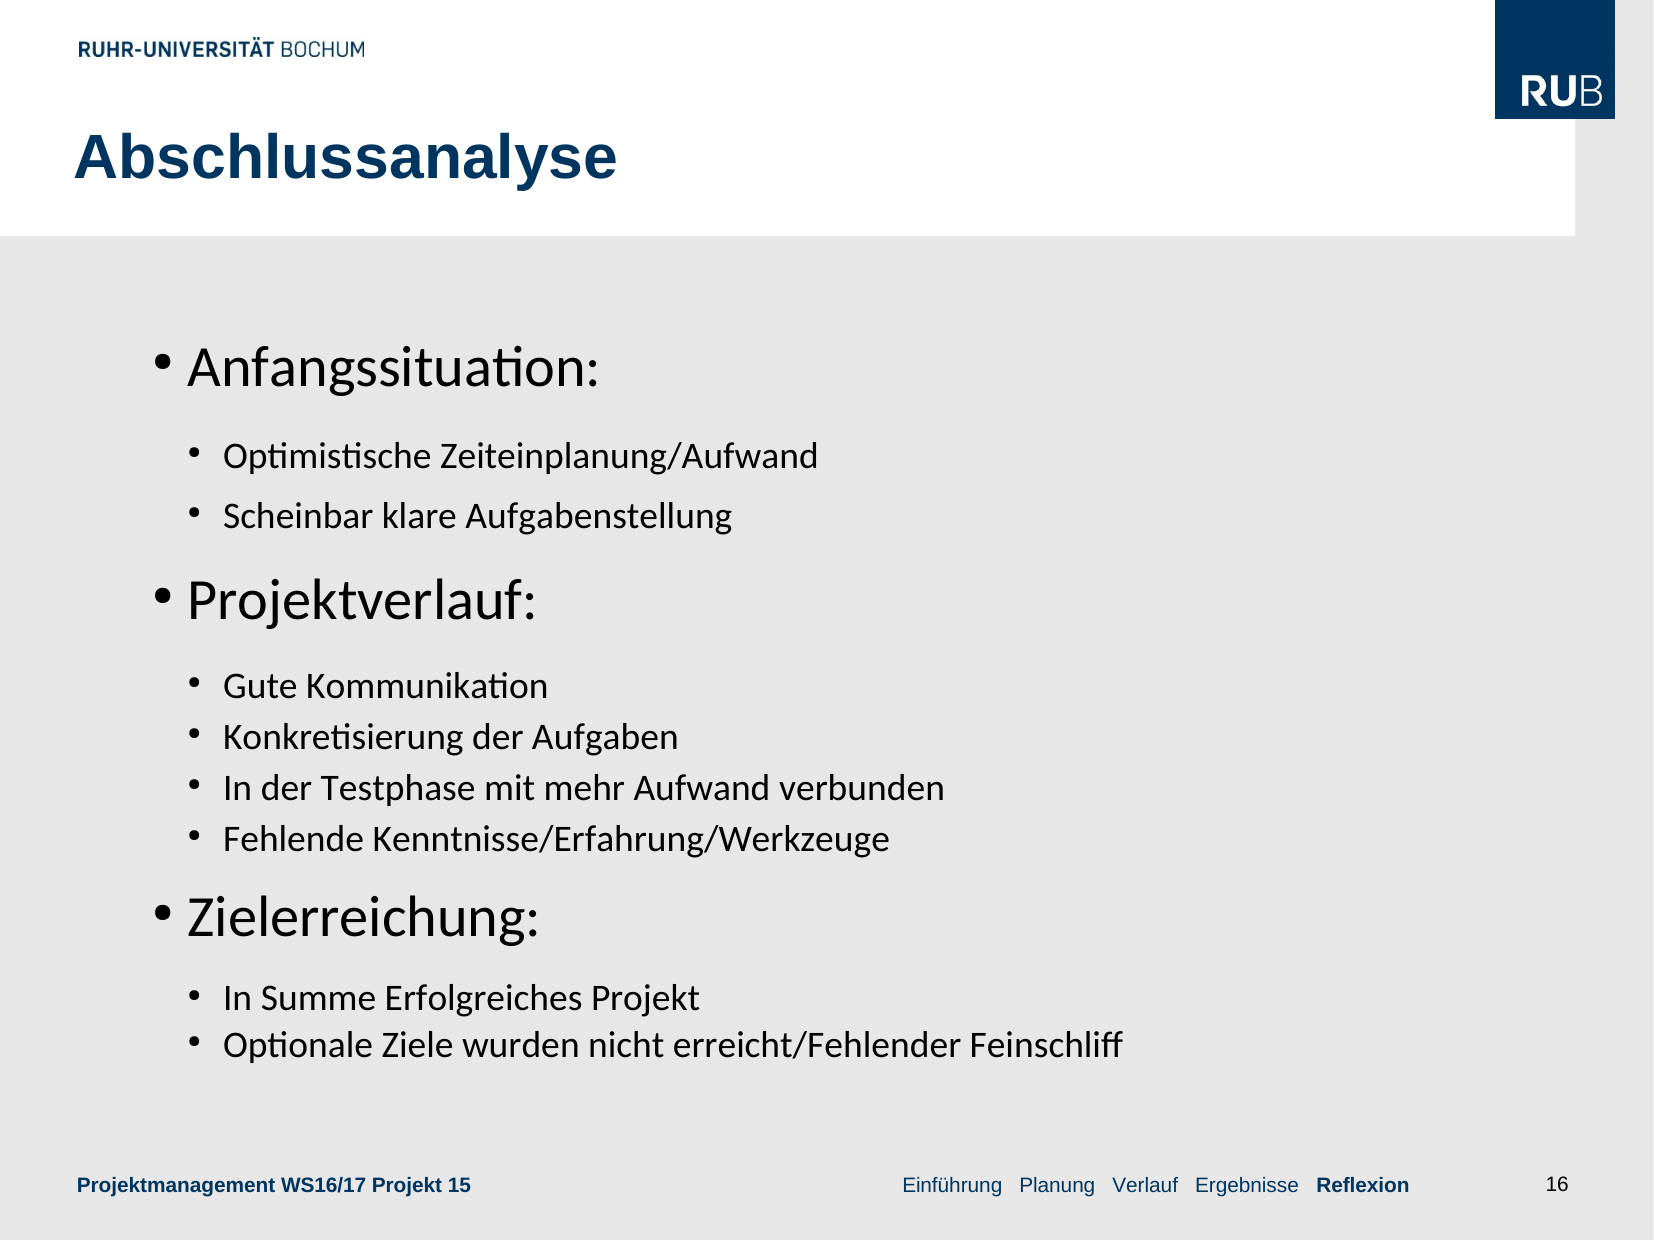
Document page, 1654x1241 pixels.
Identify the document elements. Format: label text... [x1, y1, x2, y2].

text_box Anfangssituation: Optimistische Zeiteinplanung/Aufwand Scheinbar klare Aufgabenstellung Projektverlauf: Gute Kommunikation Konkretisierung der Aufgaben In der Testphase mit mehr Aufwand verbunden Fehlende Kenntnisse/Erfahrung/Werkzeuge Zielerreichung: In Summe Erfolgreiches Projekt Optionale Ziele wurden nicht erreicht/Fehlender Feinschliff [137, 328, 1585, 1043]
text_box Projektmanagement WS16/17 Projekt 15 Einführung Planung Verlauf Ergebnisse Reflexion [76, 1171, 1460, 1197]
picture [79, 37, 364, 57]
text_box Abschlussanalyse [73, 115, 1258, 191]
picture [1495, 0, 1615, 119]
